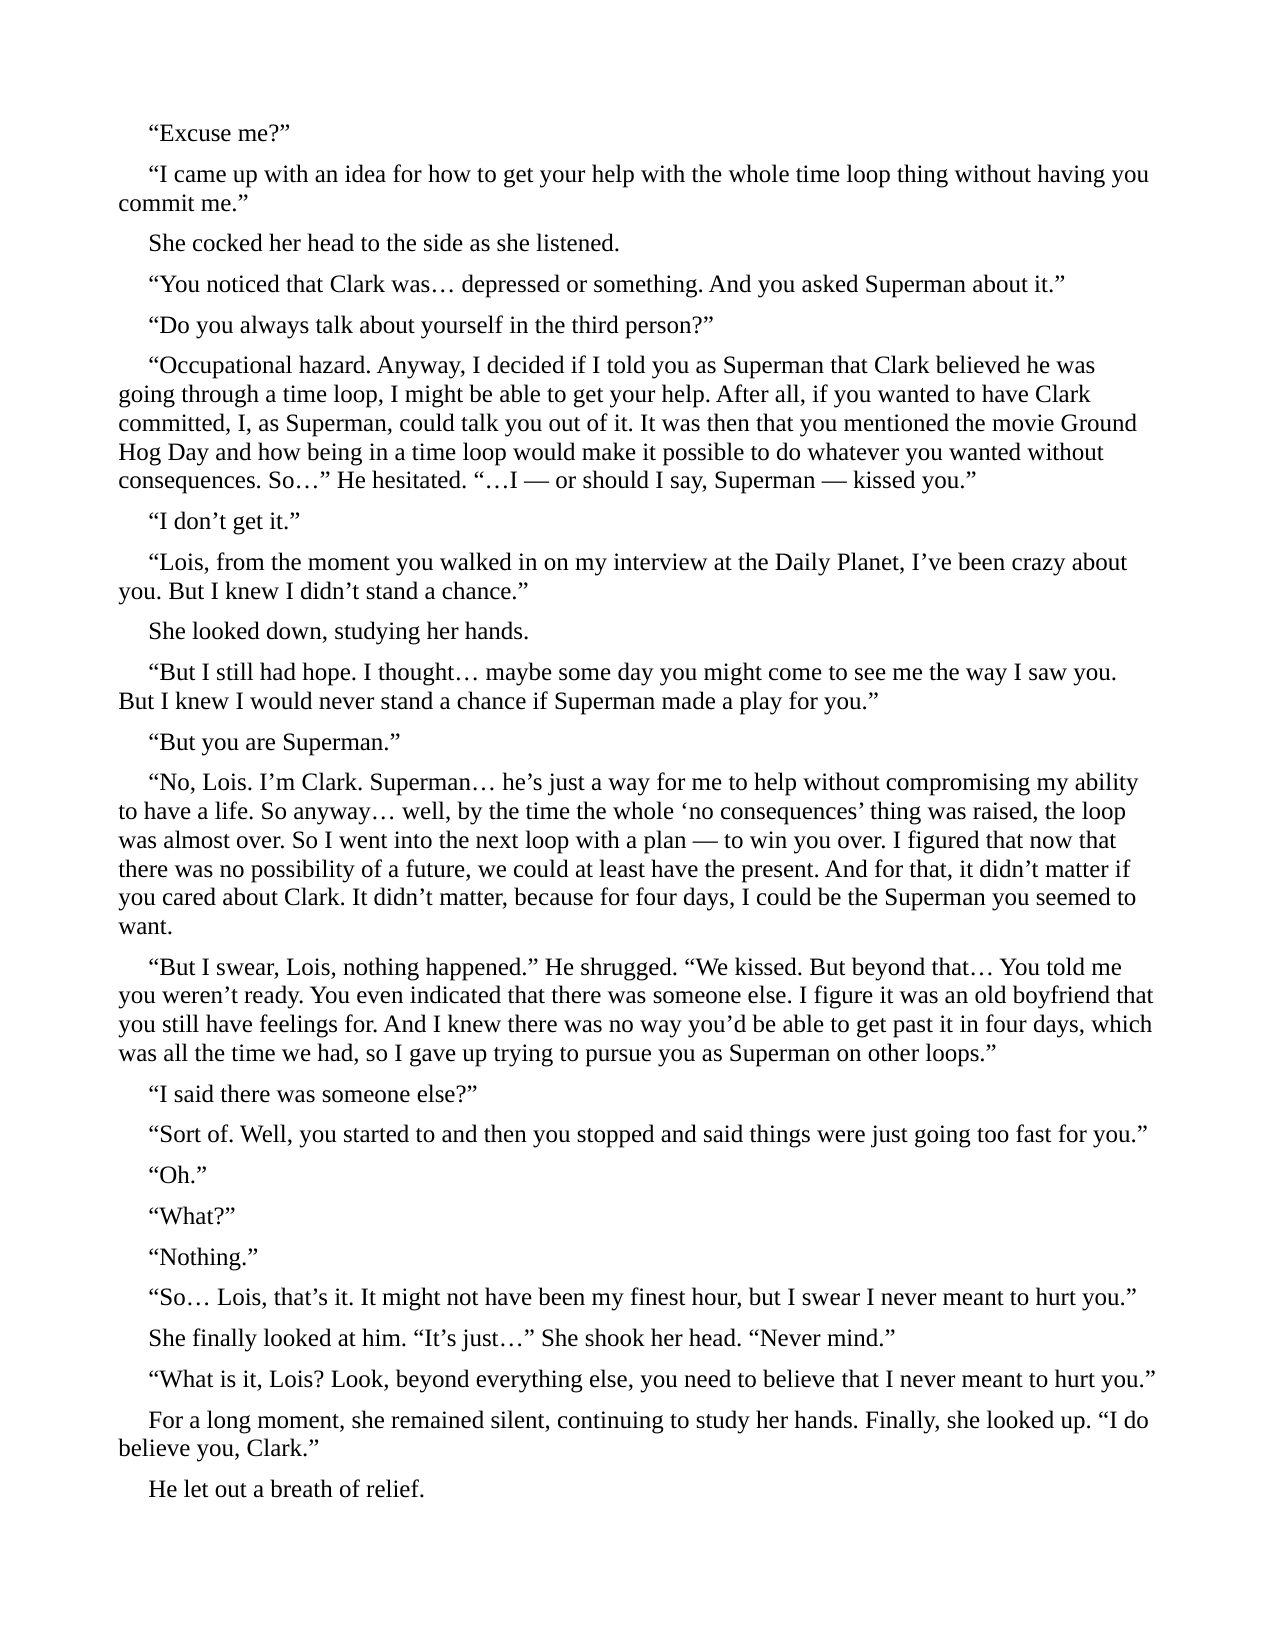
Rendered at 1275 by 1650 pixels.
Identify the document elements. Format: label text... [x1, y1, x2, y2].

text “I said there was someone else?” [118, 1079, 1157, 1108]
text “Lois, from the moment you walked in on my interview at the Daily Planet, I’ve been crazy about you. But I knew I didn’t stand a chance.” [118, 547, 1157, 604]
text “You noticed that Clark was… depressed or something. And you asked Superman about it.” [118, 269, 1157, 298]
text “What?” [118, 1201, 1157, 1230]
text For a long moment, she remained silent, continuing to study her hands. Finally, she looked up. “I do believe you, Clark.” [118, 1405, 1157, 1462]
text She cocked her head to the side as she listened. [118, 228, 1157, 257]
text “Sort of. Well, you started to and then you stopped and said things were just going too fast for you.” [118, 1119, 1157, 1148]
text “I don’t get it.” [118, 506, 1157, 535]
text “Do you always talk about yourself in the third person?” [118, 310, 1157, 338]
text She finally looked at him. “It’s just…” She shook her head. “Never mind.” [118, 1323, 1157, 1352]
text “Excuse me?” [118, 118, 1157, 147]
text “Nothing.” [118, 1242, 1157, 1271]
text “No, Lois. I’m Clark. Superman… he’s just a way for me to help without compromising my ability to have a life. So anyway… well, by the time the whole ‘no consequences’ thing was raised, the loop was almost over. So I went into the next loop with a plan — to win you over. I figured that now that there was no possibility of a future, we could at least have the present. And for that, it didn’t matter if you cared about Clark. It didn’t matter, because for four days, I could be the Superman you seemed to want. [118, 767, 1157, 940]
text “What is it, Lois? Look, beyond everything else, you need to believe that I never meant to hurt you.” [118, 1364, 1157, 1393]
text “I came up with an idea for how to get your help with the whole time loop thing without having you commit me.” [118, 159, 1157, 216]
text “Oh.” [118, 1160, 1157, 1189]
text She looked down, studying her hands. [118, 616, 1157, 645]
text He let out a breath of relief. [118, 1474, 1157, 1503]
text “Occupational hazard. Anyway, I decided if I told you as Superman that Clark believed he was going through a time loop, I might be able to get your help. After all, if you wanted to have Clark committed, I, as Superman, could talk you out of it. It was then that you mentioned the movie Ground Hog Day and how being in a time loop would make it possible to do whatever you wanted without consequences. So…” He hesitated. “…I — or should I say, Superman — kissed you.” [118, 351, 1157, 494]
text “But you are Superman.” [118, 727, 1157, 755]
text “But I still had hope. I thought… maybe some day you might come to see me the way I saw you. But I knew I would never stand a chance if Superman made a play for you.” [118, 657, 1157, 715]
text “So… Lois, that’s it. It might not have been my finest hour, but I swear I never meant to hurt you.” [118, 1282, 1157, 1311]
text “But I swear, Lois, nothing happened.” He shrugged. “We kissed. But beyond that… You told me you weren’t ready. You even indicated that there was someone else. I figure it was an old boyfriend that you still have feelings for. And I knew there was no way you’d be able to get past it in four days, which was all the time we had, so I gave up trying to pursue you as Superman on other loops.” [118, 952, 1157, 1067]
